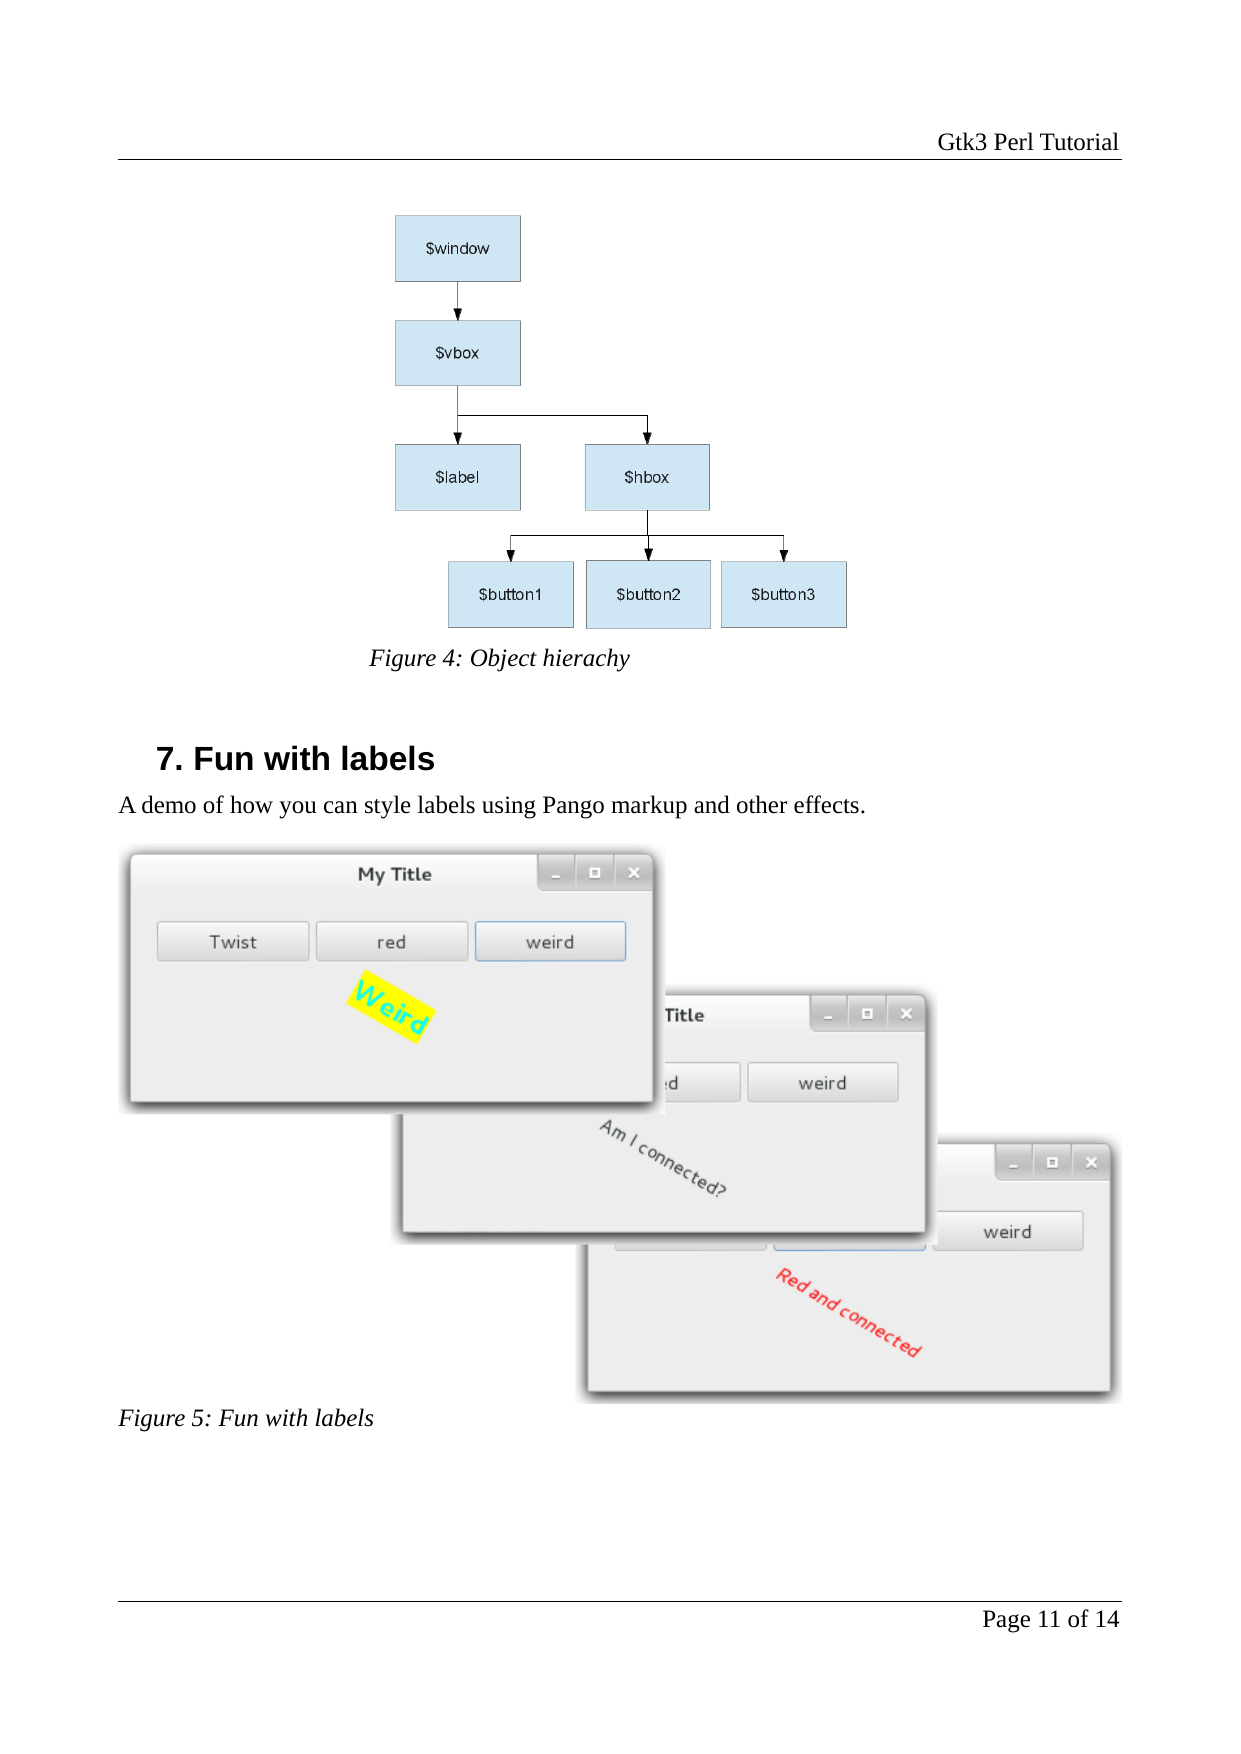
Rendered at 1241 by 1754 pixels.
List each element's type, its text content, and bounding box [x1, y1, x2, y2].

text Figure 5: Fun with labels [118, 1404, 1122, 1432]
picture [369, 200, 872, 644]
subtitle Fun with labels [156, 738, 1122, 777]
picture [118, 843, 1123, 1404]
text Figure 4: Object hierachy [369, 644, 871, 672]
text A demo of how you can style labels using Pango markup and other effects. [118, 790, 1122, 818]
